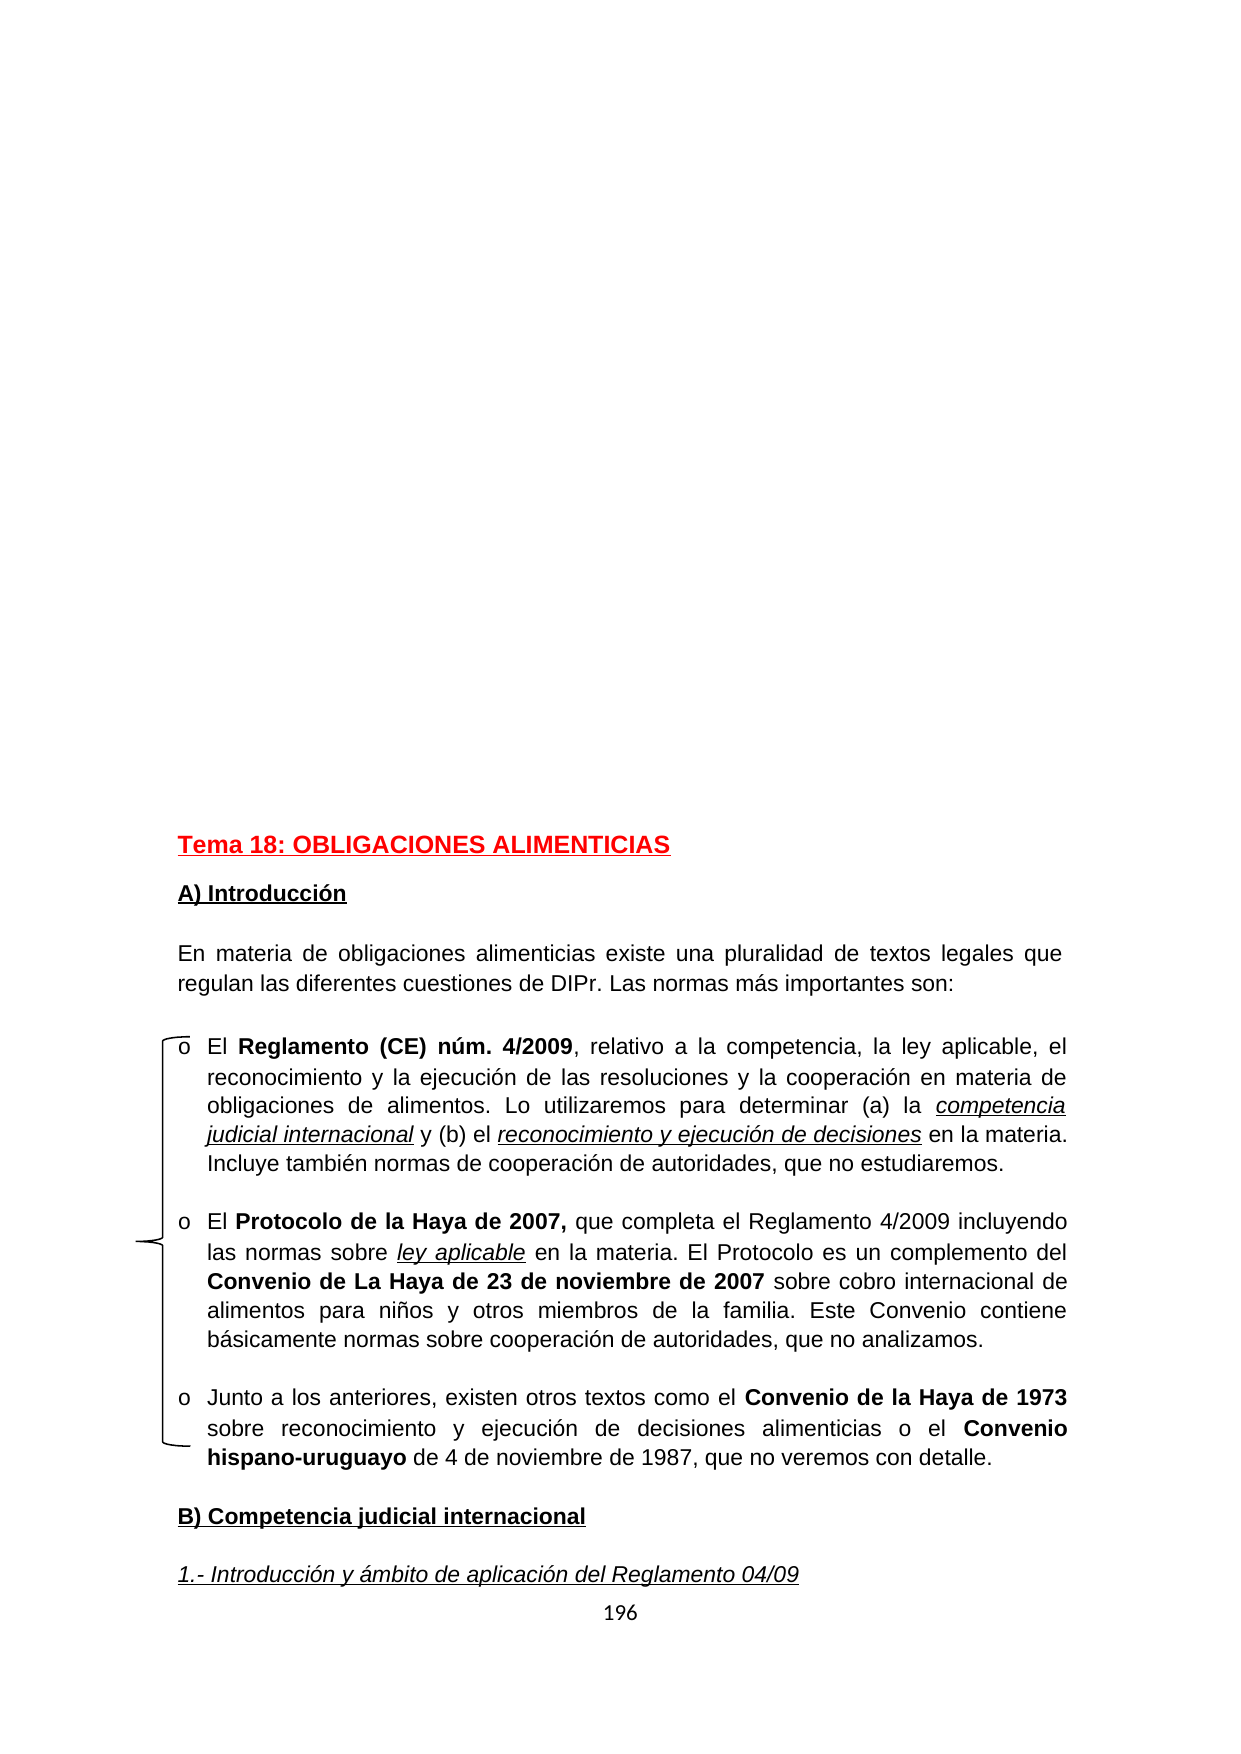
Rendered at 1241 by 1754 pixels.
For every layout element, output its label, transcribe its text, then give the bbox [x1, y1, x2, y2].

text Tema 18: OBLIGACIONES ALIMENTICIAS [177, 830, 1063, 859]
text 1.- Introducción y ámbito de aplicación del Reglamento 04/09 [177, 1561, 1063, 1587]
list Junto a los anteriores, existen otros textos como el Convenio de la Haya de 1973 sobre reconocimiento y ejecución de decisiones alimenticias o el Convenio hispano-uruguayo de 4 de noviembre de 1987, que no veremos con detalle. [177, 1384, 1068, 1470]
list El Reglamento (CE) núm. 4/2009, relativo a la competencia, la ley aplicable, el reconocimiento y la ejecución de las resoluciones y la cooperación en materia de obligaciones de alimentos. Lo utilizaremos para determinar (a) la competencia judicial internacional y (b) el reconocimiento y ejecución de decisiones en la materia. Incluye también normas de cooperación de autoridades, que no estudiaremos. [177, 1033, 1068, 1177]
text B) Competencia judicial internacional [177, 1503, 1063, 1529]
text En materia de obligaciones alimenticias existe una pluralidad de textos legales que regulan las diferentes cuestiones de DIPr. Las normas más importantes son: [177, 940, 1063, 997]
text A) Introducción [177, 879, 1063, 906]
list El Protocolo de la Haya de 2007, que completa el Reglamento 4/2009 incluyendo las normas sobre ley aplicable en la materia. El Protocolo es un complemento del Convenio de La Haya de 23 de noviembre de 2007 sobre cobro internacional de alimentos para niños y otros miembros de la familia. Este Convenio contiene básicamente normas sobre cooperación de autoridades, que no analizamos. [177, 1208, 1068, 1352]
